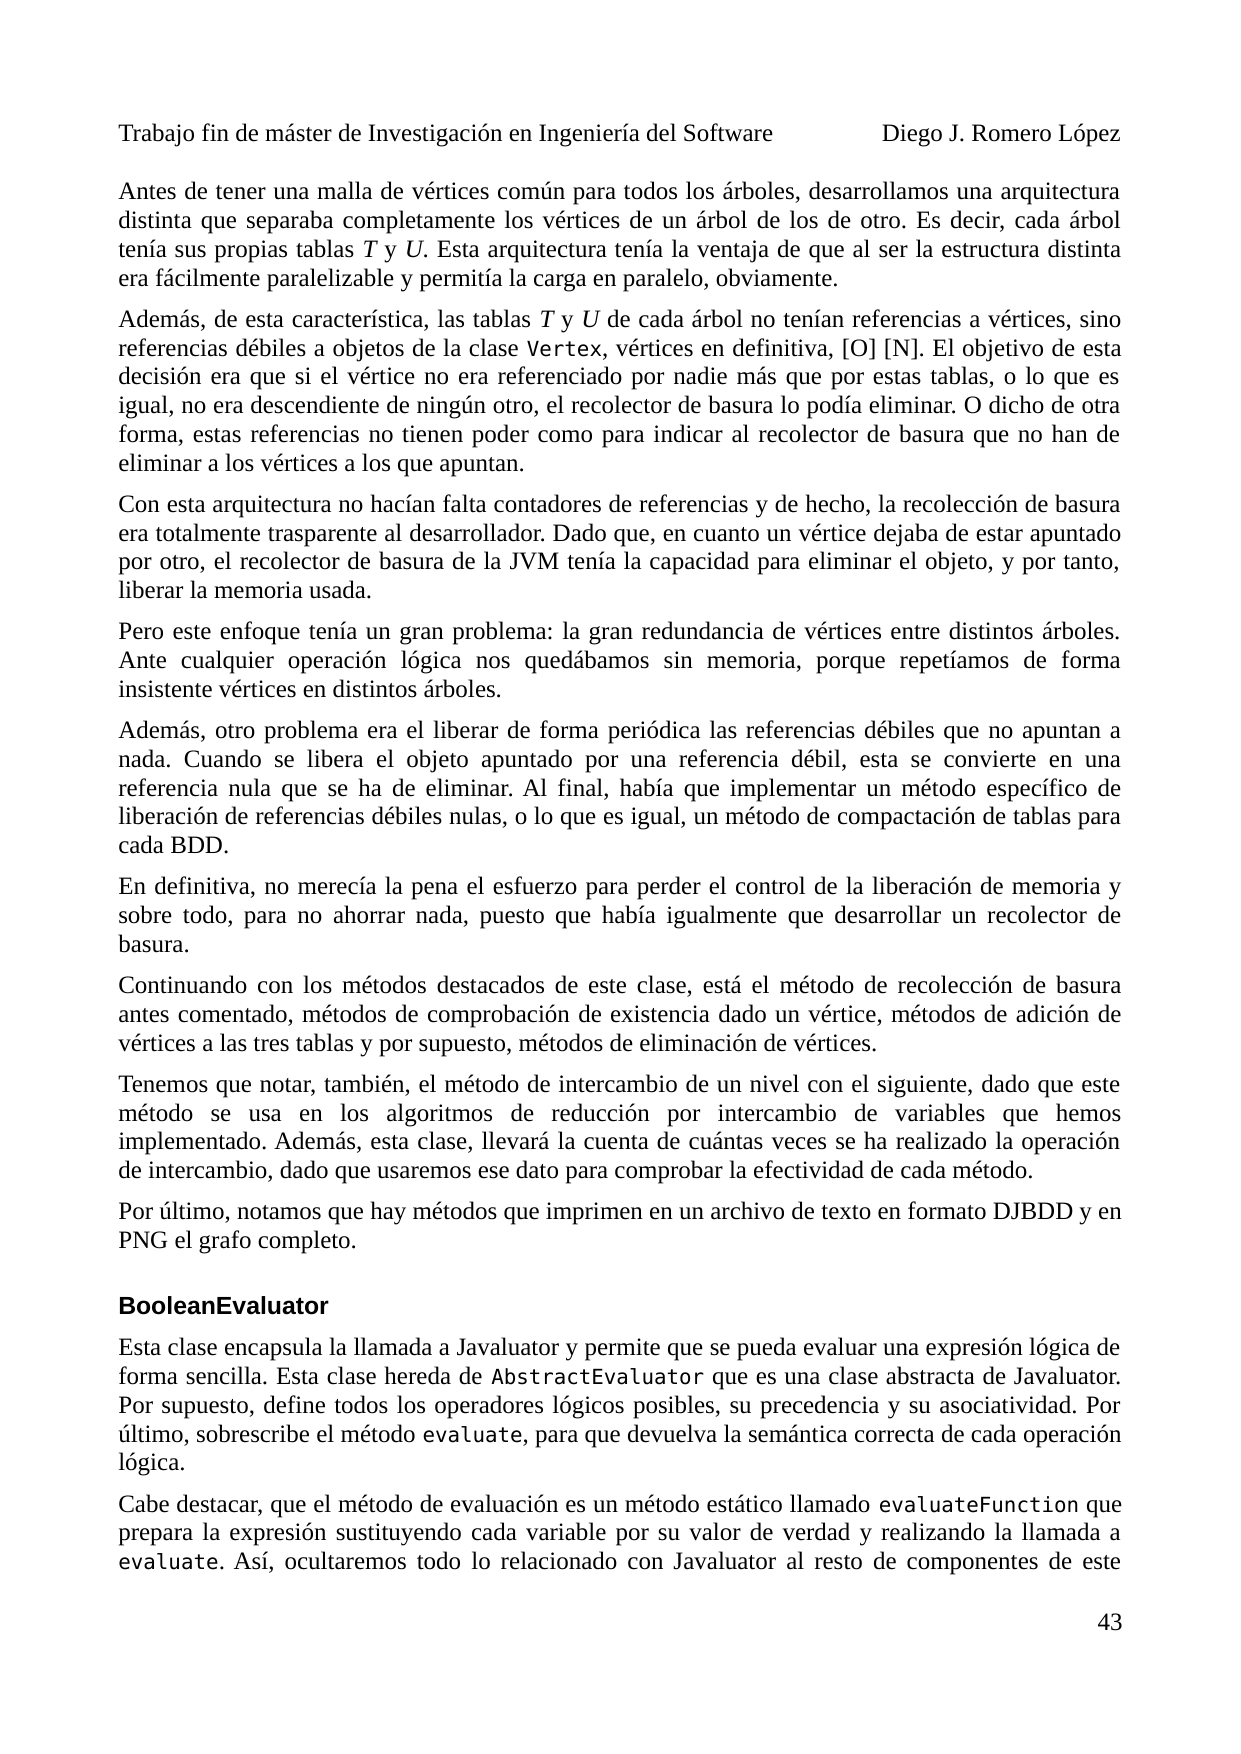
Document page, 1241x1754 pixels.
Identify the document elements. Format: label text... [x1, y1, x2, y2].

text Además, de esta característica, las tablas T y U de cada árbol no tenían referencias a vértices, sino referencias débiles a objetos de la clase Vertex, vértices en definitiva, [O] [N]. El objetivo de esta decisión era que si el vértice no era referenciado por nadie más que por estas tablas, o lo que es igual, no era descendiente de ningún otro, el recolector de basura lo podía eliminar. O dicho de otra forma, estas referencias no tienen poder como para indicar al recolector de basura que no han de eliminar a los vértices a los que apuntan. [118, 304, 1122, 476]
text Con esta arquitectura no hacían falta contadores de referencias y de hecho, la recolección de basura era totalmente trasparente al desarrollador. Dado que, en cuanto un vértice dejaba de estar apuntado por otro, el recolector de basura de la JVM tenía la capacidad para eliminar el objeto, y por tanto, liberar la memoria usada. [118, 489, 1122, 604]
text Antes de tener una malla de vértices común para todos los árboles, desarrollamos una arquitectura distinta que separaba completamente los vértices de un árbol de los de otro. Es decir, cada árbol tenía sus propias tablas T y U. Esta arquitectura tenía la ventaja de que al ser la estructura distinta era fácilmente paralelizable y permitía la carga en paralelo, obviamente. [118, 176, 1122, 291]
text Pero este enfoque tenía un gran problema: la gran redundancia de vértices entre distintos árboles. Ante cualquier operación lógica nos quedábamos sin memoria, porque repetíamos de forma insistente vértices en distintos árboles. [118, 616, 1122, 703]
text Por último, notamos que hay métodos que imprimen en un archivo de texto en formato DJBDD y en PNG el grafo completo. [118, 1196, 1122, 1254]
text Además, otro problema era el liberar de forma periódica las referencias débiles que no apuntan a nada. Cuando se libera el objeto apuntado por una referencia débil, esta se convierte en una referencia nula que se ha de eliminar. Al final, había que implementar un método específico de liberación de referencias débiles nulas, o lo que es igual, un método de compactación de tablas para cada BDD. [118, 715, 1122, 859]
text En definitiva, no merecía la pena el esfuerzo para perder el control de la liberación de memoria y sobre todo, para no ahorrar nada, puesto que había igualmente que desarrollar un recolector de basura. [118, 871, 1122, 958]
text Continuando con los métodos destacados de este clase, está el método de recolección de basura antes comentado, métodos de comprobación de existencia dado un vértice, métodos de adición de vértices a las tres tablas y por supuesto, métodos de eliminación de vértices. [118, 970, 1122, 1056]
text Tenemos que notar, también, el método de intercambio de un nivel con el siguiente, dado que este método se usa en los algoritmos de reducción por intercambio de variables que hemos implementado. Además, esta clase, llevará la cuenta de cuántas veces se ha realizado la operación de intercambio, dado que usaremos ese dato para comprobar la efectividad de cada método. [118, 1069, 1122, 1184]
text Esta clase encapsula la llamada a Javaluator y permite que se pueda evaluar una expresión lógica de forma sencilla. Esta clase hereda de AbstractEvaluator que es una clase abstracta de Javaluator. Por supuesto, define todos los operadores lógicos posibles, su precedencia y su asociatividad. Por último, sobrescribe el método evaluate, para que devuelva la semántica correcta de cada operación lógica. [118, 1332, 1122, 1476]
subtitle BooleanEvaluator [118, 1291, 1122, 1320]
text Cabe destacar, que el método de evaluación es un método estático llamado evaluateFunction que prepara la expresión sustituyendo cada variable por su valor de verdad y realizando la llamada a evaluate. Así, ocultaremos todo lo relacionado con Javaluator al resto de componentes de este [118, 1489, 1122, 1575]
